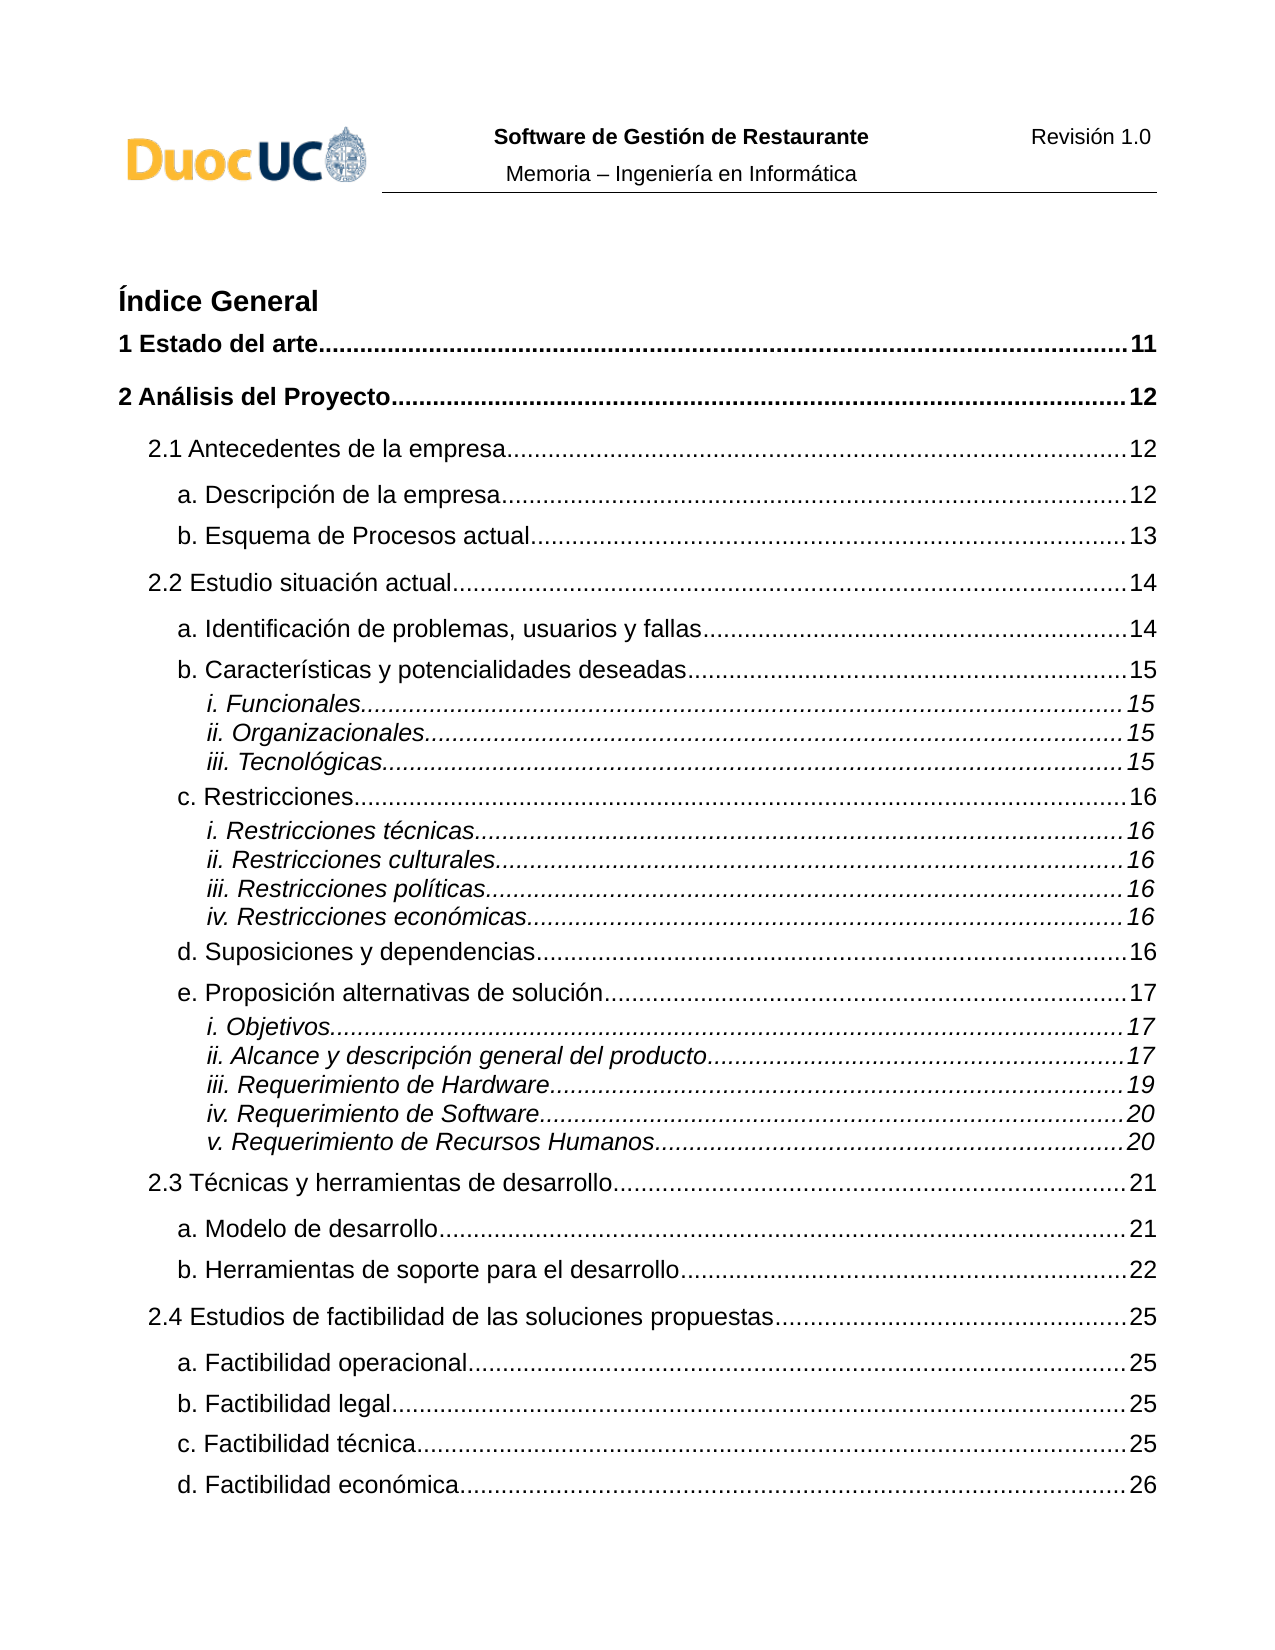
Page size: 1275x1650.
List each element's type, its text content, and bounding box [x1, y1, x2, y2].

text v. Requerimiento de Recursos Humanos 20 [207, 1127, 1157, 1156]
text iv. Restricciones económicas 16 [207, 902, 1157, 931]
text d. Factibilidad económica 26 [177, 1470, 1157, 1498]
text a. Descripción de la empresa 12 [177, 480, 1157, 509]
text 1 Estado del arte 11 [118, 329, 1157, 358]
text 2.4 Estudios de factibilidad de las soluciones propuestas 25 [148, 1301, 1157, 1330]
text 2.2 Estudio situación actual 14 [148, 567, 1157, 596]
text iii. Requerimiento de Hardware 19 [207, 1070, 1157, 1099]
text ii. Restricciones culturales 16 [207, 845, 1157, 874]
text d. Suposiciones y dependencias 16 [177, 937, 1157, 966]
text i. Restricciones técnicas 16 [207, 816, 1157, 845]
text iv. Requerimiento de Software 20 [207, 1099, 1157, 1127]
text a. Factibilidad operacional 25 [177, 1348, 1157, 1377]
text c. Factibilidad técnica 25 [177, 1429, 1157, 1458]
text i. Objetivos 17 [207, 1012, 1157, 1041]
text e. Proposición alternativas de solución 17 [177, 978, 1157, 1006]
text iii. Tecnológicas 15 [207, 747, 1157, 776]
text a. Identificación de problemas, usuarios y fallas 14 [177, 614, 1157, 643]
text 2.3 Técnicas y herramientas de desarrollo 21 [148, 1168, 1157, 1197]
text i. Funcionales 15 [207, 689, 1157, 718]
text b. Esquema de Procesos actual 13 [177, 521, 1157, 550]
picture [123, 123, 371, 187]
text b. Factibilidad legal 25 [177, 1388, 1157, 1417]
text ii. Organizacionales 15 [207, 718, 1157, 747]
subtitle Índice General [118, 284, 1157, 318]
text a. Modelo de desarrollo 21 [177, 1214, 1157, 1243]
text c. Restricciones 16 [177, 781, 1157, 810]
text b. Herramientas de soporte para el desarrollo 22 [177, 1255, 1157, 1284]
text 2.1 Antecedentes de la empresa 12 [148, 434, 1157, 463]
text iii. Restricciones políticas 16 [207, 874, 1157, 902]
text b. Características y potencialidades deseadas 15 [177, 654, 1157, 683]
text 2 Análisis del Proyecto 12 [118, 382, 1157, 410]
text ii. Alcance y descripción general del producto 17 [207, 1041, 1157, 1070]
